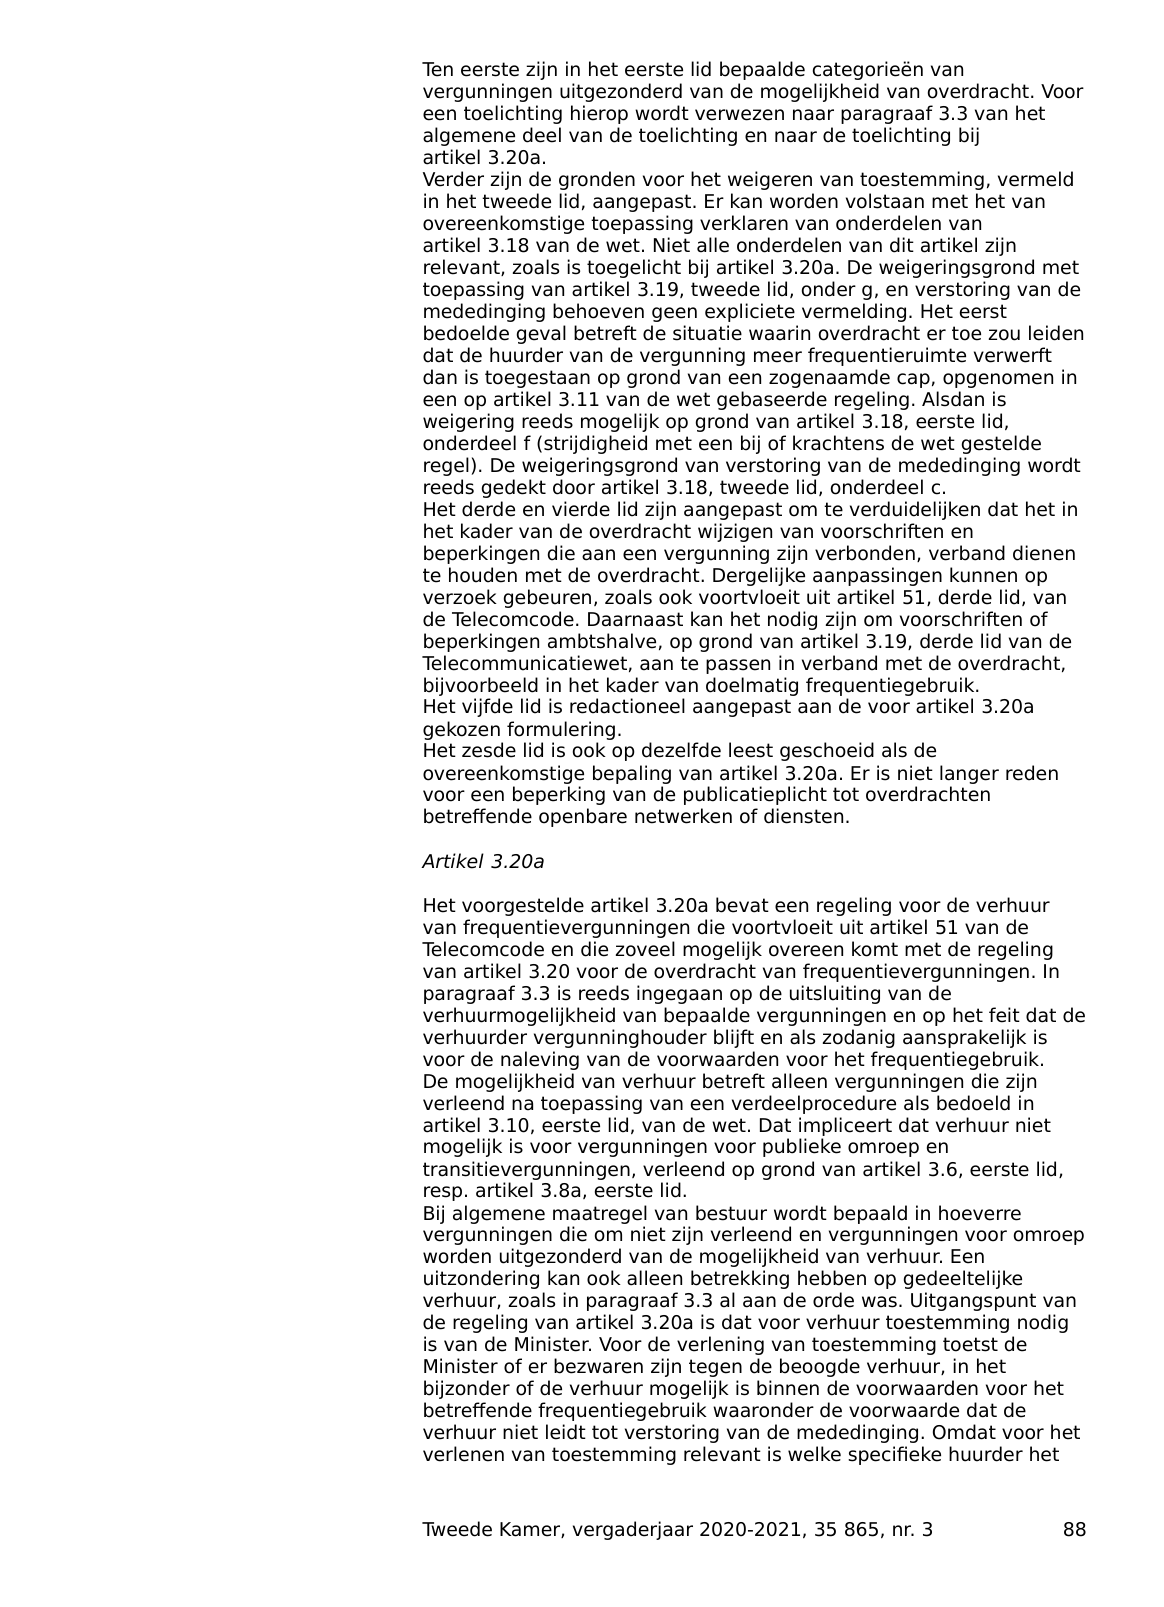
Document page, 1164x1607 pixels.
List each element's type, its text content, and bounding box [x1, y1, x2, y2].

text Verder zijn de gronden voor het weigeren van toestemming, vermeld in het tweede lid, aangepast. Er kan worden volstaan met het van overeenkomstige toepassing verklaren van onderdelen van artikel 3.18 van de wet. Niet alle onderdelen van dit artikel zijn relevant, zoals is toegelicht bij artikel 3.20a. De weigeringsgrond met toepassing van artikel 3.19, tweede lid, onder g, en verstoring van de mededinging behoeven geen expliciete vermelding. Het eerst bedoelde geval betreft de situatie waarin overdracht er toe zou leiden dat de huurder van de vergunning meer frequentieruimte verwerft dan is toegestaan op grond van een zogenaamde cap, opgenomen in een op artikel 3.11 van de wet gebaseerde regeling. Alsdan is weigering reeds mogelijk op grond van artikel 3.18, eerste lid, onderdeel f (strijdigheid met een bij of krachtens de wet gestelde regel). De weigeringsgrond van verstoring van de mededinging wordt reeds gedekt door artikel 3.18, tweede lid, onderdeel c. [422, 169, 1087, 499]
text Bij algemene maatregel van bestuur wordt bepaald in hoeverre vergunningen die om niet zijn verleend en vergunningen voor omroep worden uitgezonderd van de mogelijkheid van verhuur. Een uitzondering kan ook alleen betrekking hebben op gedeeltelijke verhuur, zoals in paragraaf 3.3 al aan de orde was. Uitgangspunt van de regeling van artikel 3.20a is dat voor verhuur toestemming nodig is van de Minister. Voor de verlening van toestemming toetst de Minister of er bezwaren zijn tegen de beoogde verhuur, in het bijzonder of de verhuur mogelijk is binnen de voorwaarden voor het betreffende frequentiegebruik waaronder de voorwaarde dat de verhuur niet leidt tot verstoring van de mededinging. Omdat voor het verlenen van toestemming relevant is welke specifieke huurder het [422, 1202, 1087, 1466]
text Ten eerste zijn in het eerste lid bepaalde categorieën van vergunningen uitgezonderd van de mogelijkheid van overdracht. Voor een toelichting hierop wordt verwezen naar paragraaf 3.3 van het algemene deel van de toelichting en naar de toelichting bij artikel 3.20a. [422, 59, 1087, 169]
text De mogelijkheid van verhuur betreft alleen vergunningen die zijn verleend na toepassing van een verdeelprocedure als bedoeld in artikel 3.10, eerste lid, van de wet. Dat impliceert dat verhuur niet mogelijk is voor vergunningen voor publieke omroep en transitievergunningen, verleend op grond van artikel 3.6, eerste lid, resp. artikel 3.8a, eerste lid. [422, 1071, 1087, 1202]
subtitle Artikel 3.20a [422, 851, 1087, 872]
text Het voorgestelde artikel 3.20a bevat een regeling voor de verhuur van frequentievergunningen die voortvloeit uit artikel 51 van de Telecomcode en die zoveel mogelijk overeen komt met de regeling van artikel 3.20 voor de overdracht van frequentievergunningen. In paragraaf 3.3 is reeds ingegaan op de uitsluiting van de verhuurmogelijkheid van bepaalde vergunningen en op het feit dat de verhuurder vergunninghouder blijft en als zodanig aansprakelijk is voor de naleving van de voorwaarden voor het frequentiegebruik. [422, 895, 1087, 1071]
text Het derde en vierde lid zijn aangepast om te verduidelijken dat het in het kader van de overdracht wijzigen van voorschriften en beperkingen die aan een vergunning zijn verbonden, verband dienen te houden met de overdracht. Dergelijke aanpassingen kunnen op verzoek gebeuren, zoals ook voortvloeit uit artikel 51, derde lid, van de Telecomcode. Daarnaast kan het nodig zijn om voorschriften of beperkingen ambtshalve, op grond van artikel 3.19, derde lid van de Telecommunicatiewet, aan te passen in verband met de overdracht, bijvoorbeeld in het kader van doelmatig frequentiegebruik. [422, 499, 1087, 696]
text Het vijfde lid is redactioneel aangepast aan de voor artikel 3.20a gekozen formulering. [422, 696, 1087, 740]
text Het zesde lid is ook op dezelfde leest geschoeid als de overeenkomstige bepaling van artikel 3.20a. Er is niet langer reden voor een beperking van de publicatieplicht tot overdrachten betreffende openbare netwerken of diensten. [422, 740, 1087, 828]
